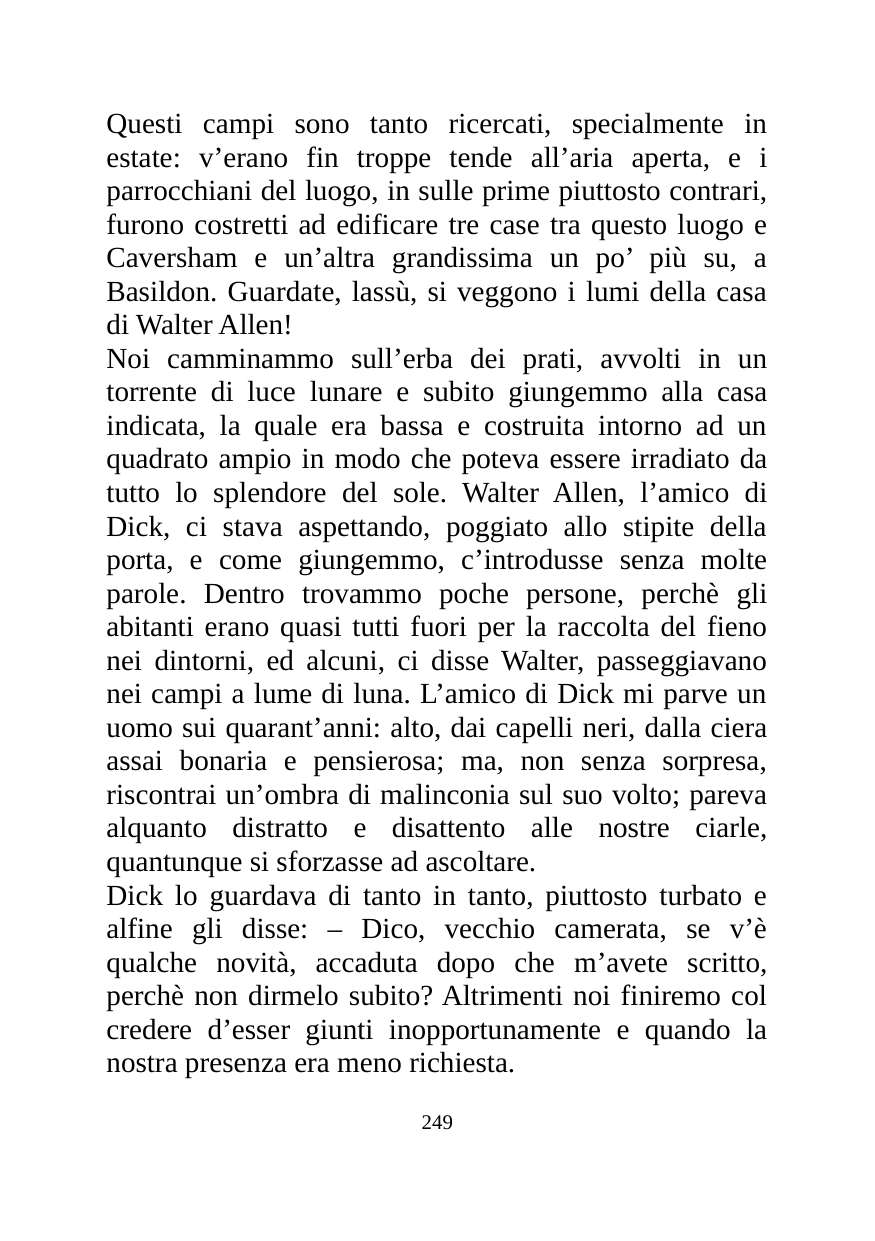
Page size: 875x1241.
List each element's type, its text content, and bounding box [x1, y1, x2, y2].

text Noi camminammo sull’erba dei prati, avvolti in un torrente di luce lunare e subito giungemmo alla casa indicata, la quale era bassa e costruita intorno ad un quadrato ampio in modo che poteva essere irradiato da tutto lo splendore del sole. Walter Allen, l’amico di Dick, ci stava aspettando, poggiato allo stipite della porta, e come giungemmo, c’introdusse senza molte parole. Dentro trovammo poche persone, perchè gli abitanti erano quasi tutti fuori per la raccolta del fieno nei dintorni, ed alcuni, ci disse Walter, passeggiavano nei campi a lume di luna. L’amico di Dick mi parve un uomo sui quarant’anni: alto, dai capelli neri, dalla ciera assai bonaria e pensierosa; ma, non senza sorpresa, riscontrai un’ombra di malinconia sul suo volto; pareva alquanto distratto e disattento alle nostre ciarle, quantunque si sforzasse ad ascoltare. [106, 341, 768, 878]
text Dick lo guardava di tanto in tanto, piuttosto turbato e alfine gli disse: – Dico, vecchio camerata, se v’è qualche novità, accaduta dopo che m’avete scritto, perchè non dirmelo subito? Altrimenti noi finiremo col credere d’esser giunti inopportunamente e quando la nostra presenza era meno richiesta. [106, 878, 768, 1079]
text Questi campi sono tanto ricercati, specialmente in estate: v’erano fin troppe tende all’aria aperta, e i parrocchiani del luogo, in sulle prime piuttosto contrari, furono costretti ad edificare tre case tra questo luogo e Caversham e un’altra grandissima un po’ più su, a Basildon. Guardate, lassù, si veggono i lumi della casa di Walter Allen! [106, 106, 768, 341]
